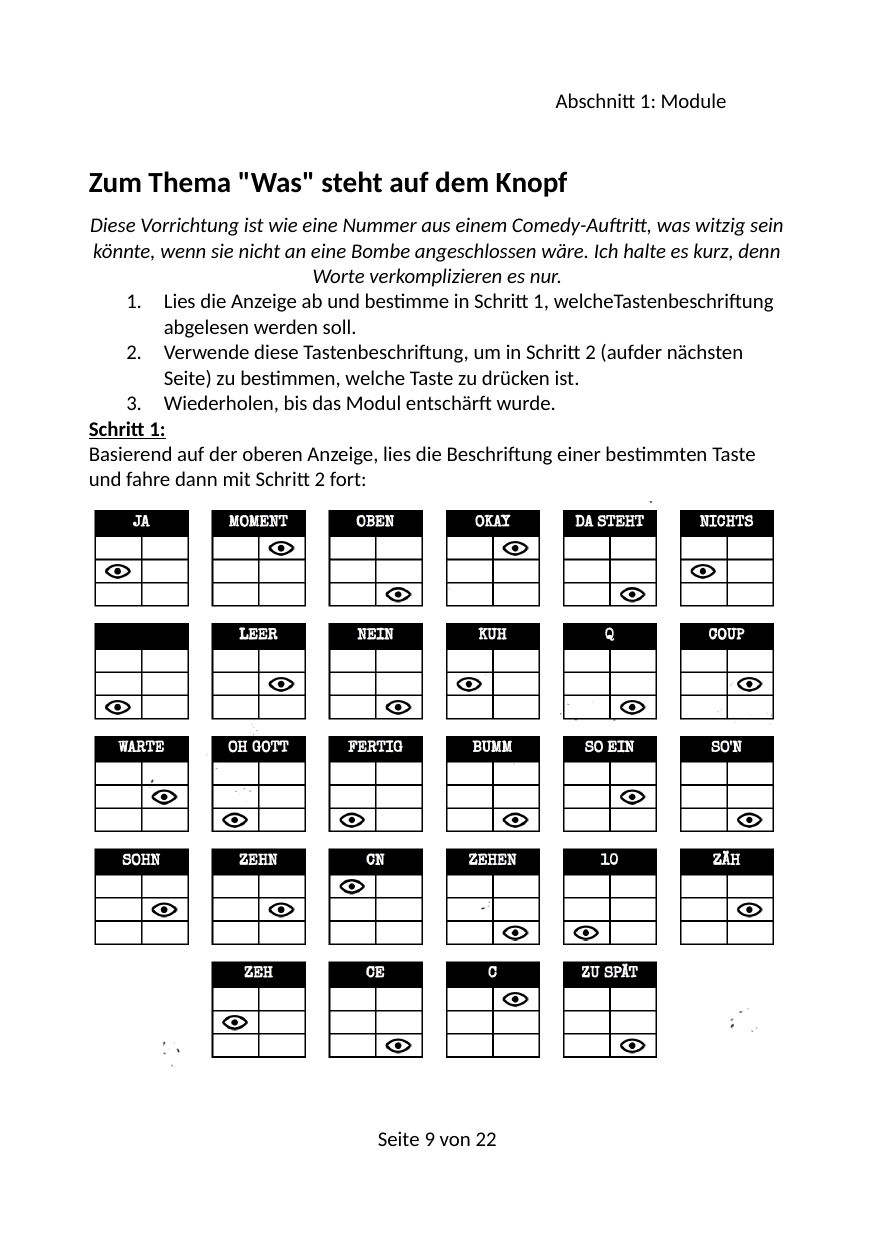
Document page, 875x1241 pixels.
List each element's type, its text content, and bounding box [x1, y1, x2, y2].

picture [87, 501, 784, 1067]
subtitle Zum Thema "Was" steht auf dem Knopf [88, 164, 786, 200]
list Lies die Anzeige ab und bestimme in Schritt 1, welcheTastenbeschriftung abgelesen werden soll. [126, 289, 786, 339]
list Verwende diese Tastenbeschriftung, um in Schritt 2 (aufder nächsten Seite) zu bestimmen, welche Taste zu drücken ist. [126, 339, 786, 390]
list Wiederholen, bis das Modul entschärft wurde. [126, 390, 786, 416]
text Basierend auf der oberen Anzeige, lies die Beschriftung einer bestimmten Taste und fahre dann mit Schritt 2 fort: [88, 441, 786, 492]
text Diese Vorrichtung ist wie eine Nummer aus einem Comedy-Auftritt, was witzig sein könnte, wenn sie nicht an eine Bombe angeschlossen wäre. Ich halte es kurz, denn Worte verkomplizieren es nur. [88, 212, 786, 289]
text Schritt 1: [88, 416, 786, 441]
